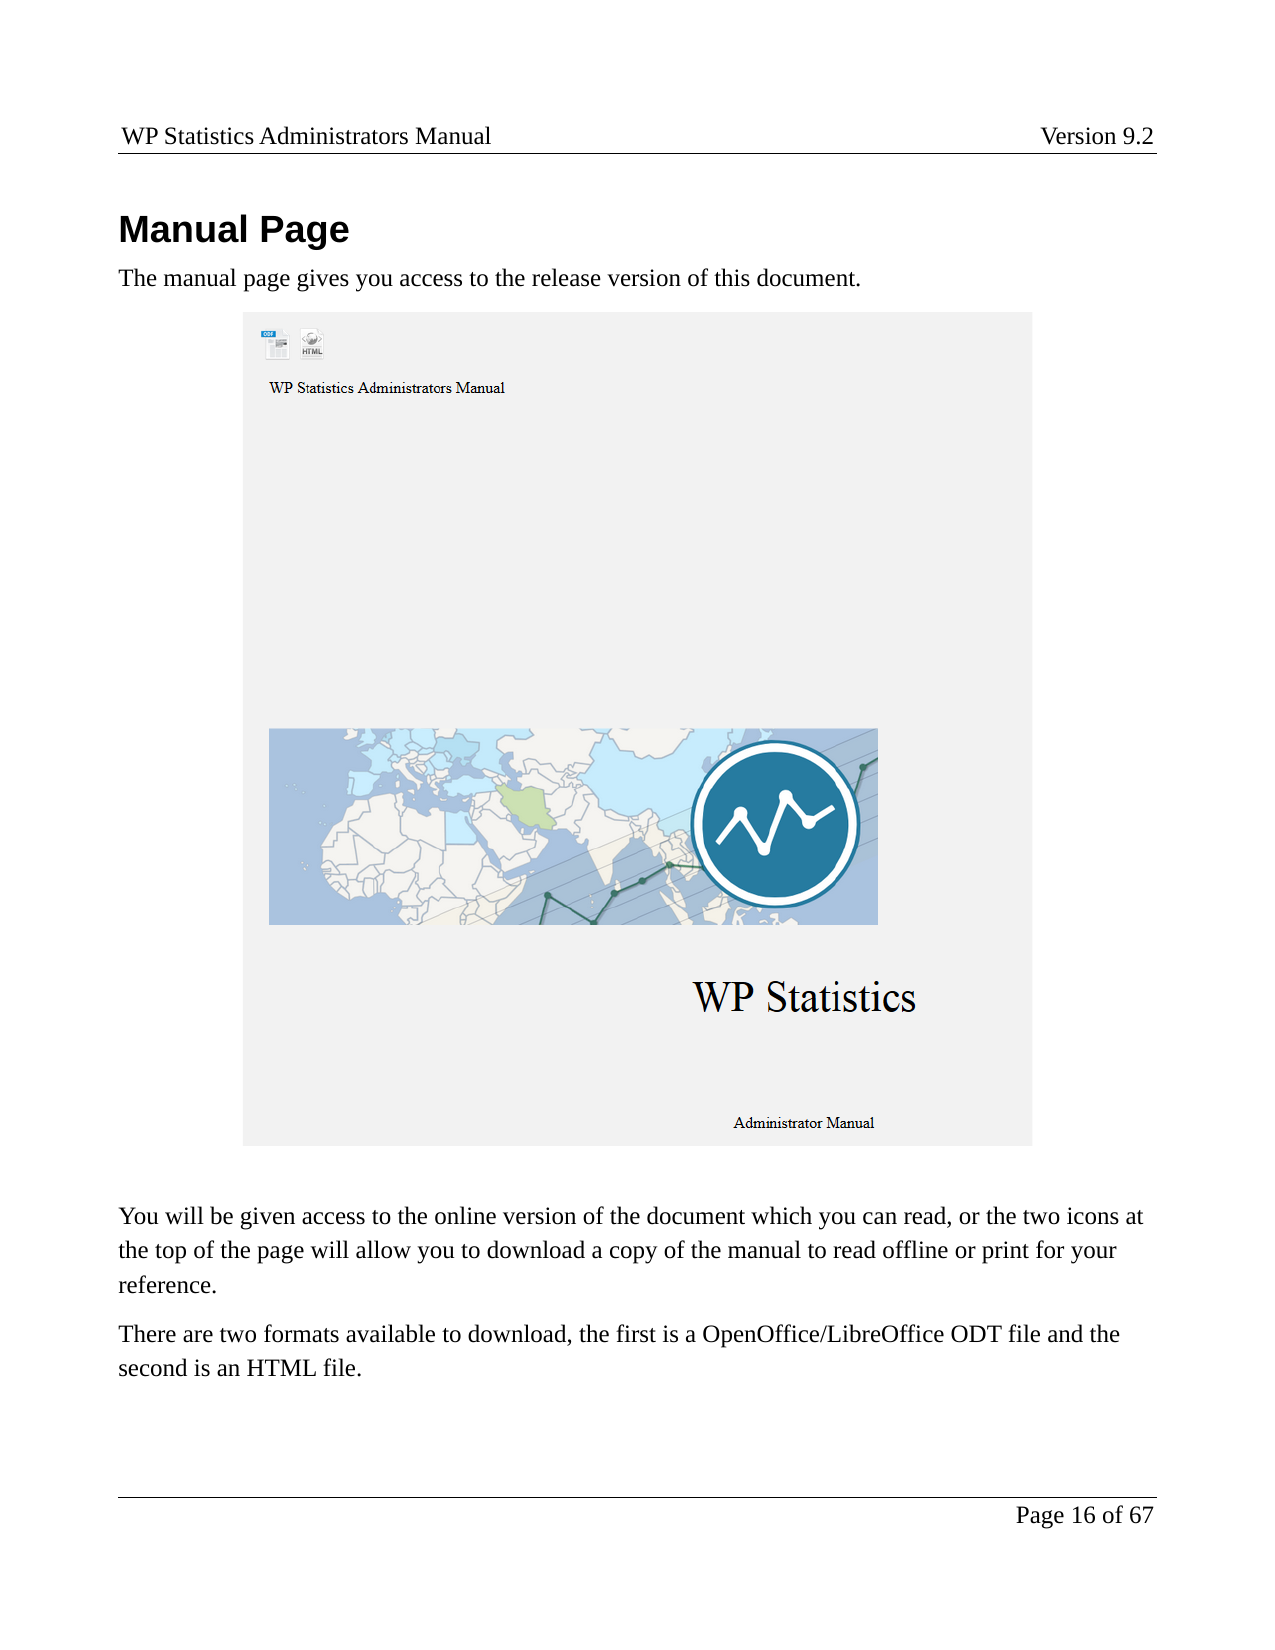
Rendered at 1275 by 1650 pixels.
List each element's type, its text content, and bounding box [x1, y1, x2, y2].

text You will be given access to the online version of the document which you can read, or the two icons at the top of the page will allow you to download a copy of the manual to read offline or print for your reference. [118, 1201, 1157, 1298]
subtitle Manual Page [118, 207, 1157, 251]
text There are two formats available to download, the first is a OpenOffice/LibreOffice ODT file and the second is an HTML file. [118, 1319, 1157, 1382]
text The manual page gives you access to the release version of this document. [118, 263, 1157, 292]
picture [242, 312, 1033, 1146]
